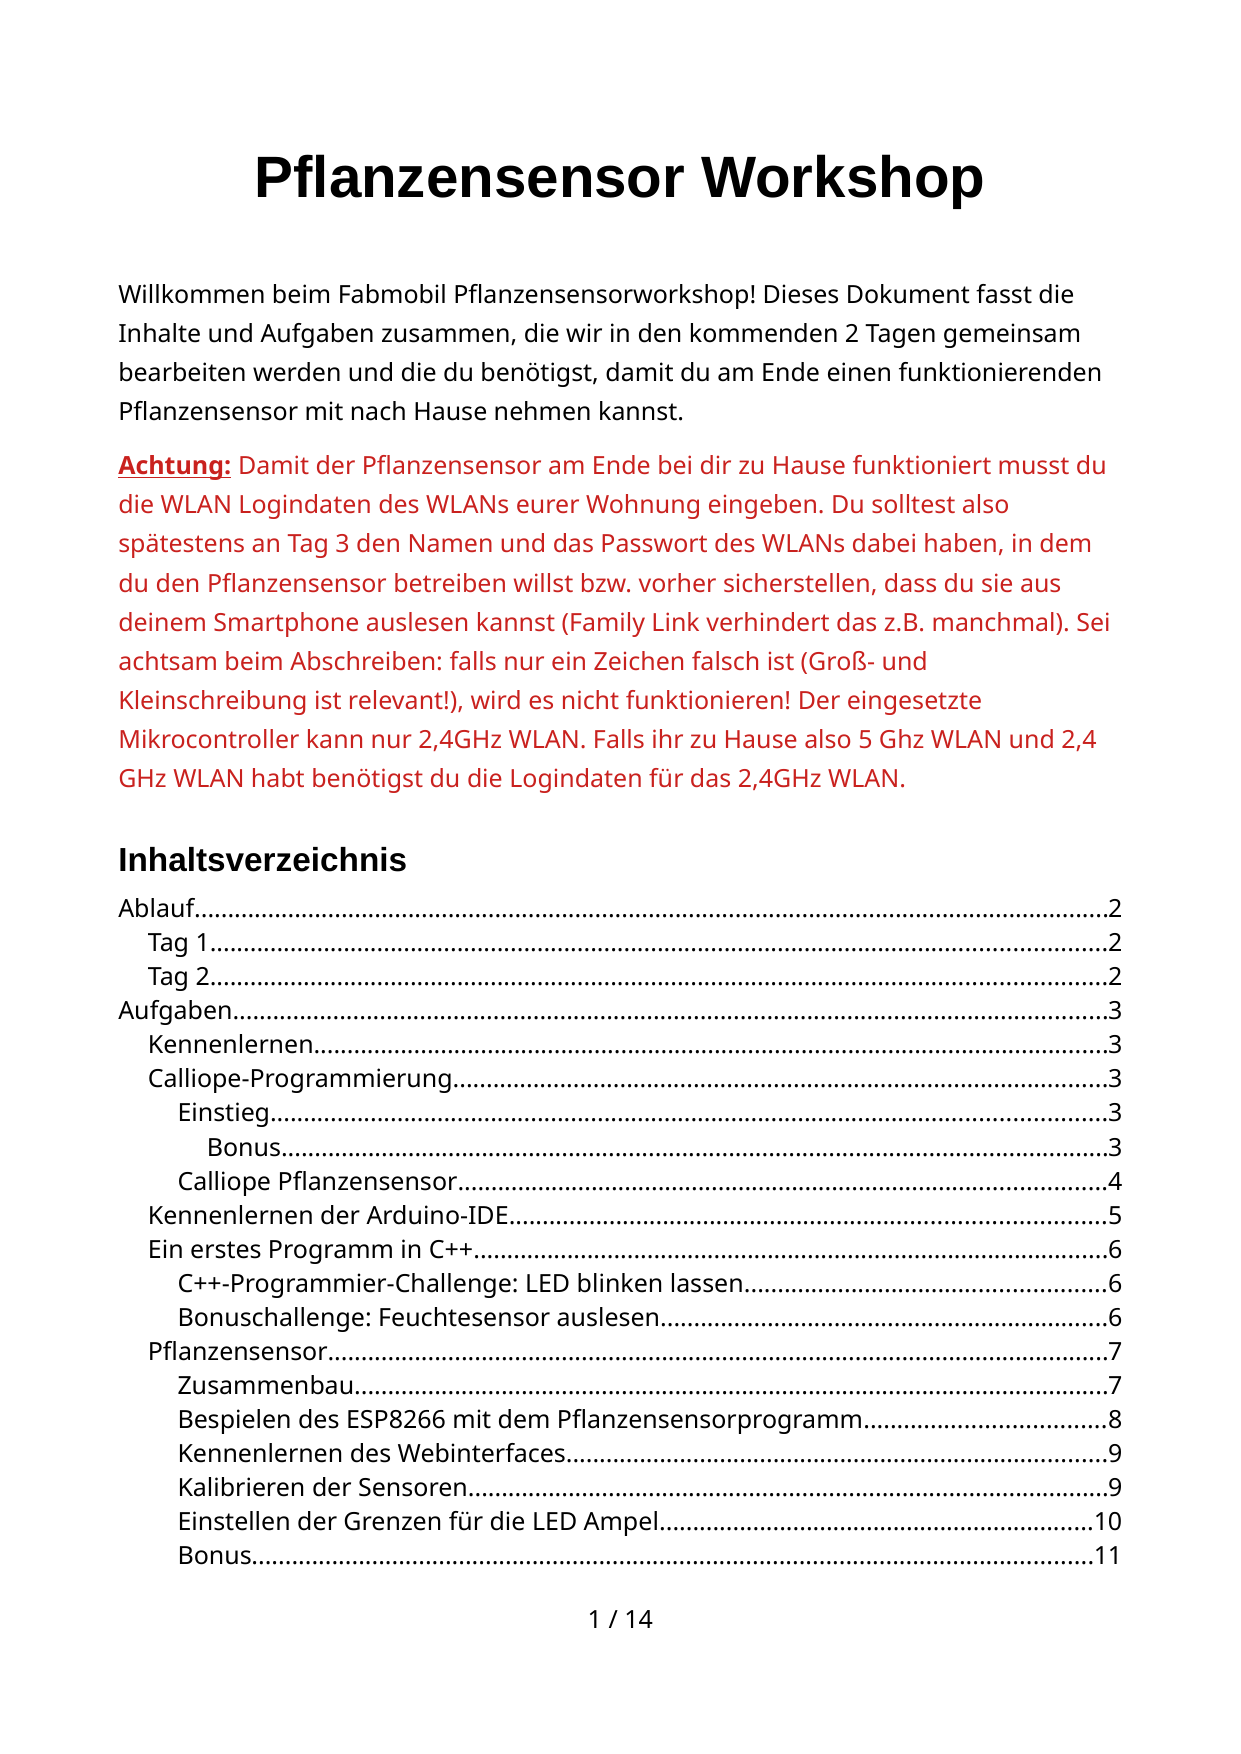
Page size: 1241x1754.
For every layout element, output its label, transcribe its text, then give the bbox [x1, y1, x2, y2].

text Tag 1 2 [148, 925, 1122, 959]
text Einstieg 3 [177, 1095, 1122, 1129]
text Zusammenbau 7 [177, 1368, 1122, 1402]
text Calliope-Programmierung 3 [148, 1061, 1122, 1095]
text Bonuschallenge: Feuchtesensor auslesen 6 [177, 1299, 1122, 1333]
text Kennenlernen 3 [148, 1027, 1122, 1061]
text C++-Programmier-Challenge: LED blinken lassen 6 [177, 1265, 1122, 1299]
text Kalibrieren der Sensoren 9 [177, 1470, 1122, 1504]
text Kennenlernen des Webinterfaces 9 [177, 1436, 1122, 1470]
text Achtung: Damit der Pflanzensensor am Ende bei dir zu Hause funktioniert musst du die WLAN Logindaten des WLANs eurer Wohnung eingeben. Du solltest also spätestens an Tag 3 den Namen und das Passwort des WLANs dabei haben, in dem du den Pflanzensensor betreiben willst bzw. vorher sicherstellen, dass du sie aus deinem Smartphone auslesen kannst (Family Link verhindert das z.B. manchmal). Sei achtsam beim Abschreiben: falls nur ein Zeichen falsch ist (Groß- und Kleinschreibung ist relevant!), wird es nicht funktionieren! Der eingesetzte Mikrocontroller kann nur 2,4GHz WLAN. Falls ihr zu Hause also 5 Ghz WLAN und 2,4 GHz WLAN habt benötigst du die Logindaten für das 2,4GHz WLAN. [118, 448, 1122, 795]
text Einstellen der Grenzen für die LED Ampel 10 [177, 1504, 1122, 1538]
text Willkommen beim Fabmobil Pflanzensensorworkshop! Dieses Dokument fasst die Inhalte und Aufgaben zusammen, die wir in den kommenden 2 Tagen gemeinsam bearbeiten werden und die du benötigst, damit du am Ende einen funktionierenden Pflanzensensor mit nach Hause nehmen kannst. [118, 276, 1122, 428]
text Pflanzensensor 7 [148, 1333, 1122, 1368]
text Bonus 11 [177, 1538, 1122, 1572]
subtitle Inhaltsverzeichnis [118, 840, 1122, 878]
text Bespielen des ESP8266 mit dem Pflanzensensorprogramm 8 [177, 1402, 1122, 1436]
text Ablauf 2 [118, 891, 1122, 925]
text Ein erstes Programm in C++ 6 [148, 1231, 1122, 1265]
text Tag 2 2 [148, 959, 1122, 993]
text Aufgaben 3 [118, 993, 1122, 1027]
text Calliope Pflanzensensor 4 [177, 1163, 1122, 1197]
title Pflanzensensor Workshop [118, 143, 1122, 210]
text Bonus 3 [207, 1129, 1122, 1163]
text Kennenlernen der Arduino-IDE 5 [148, 1197, 1122, 1231]
